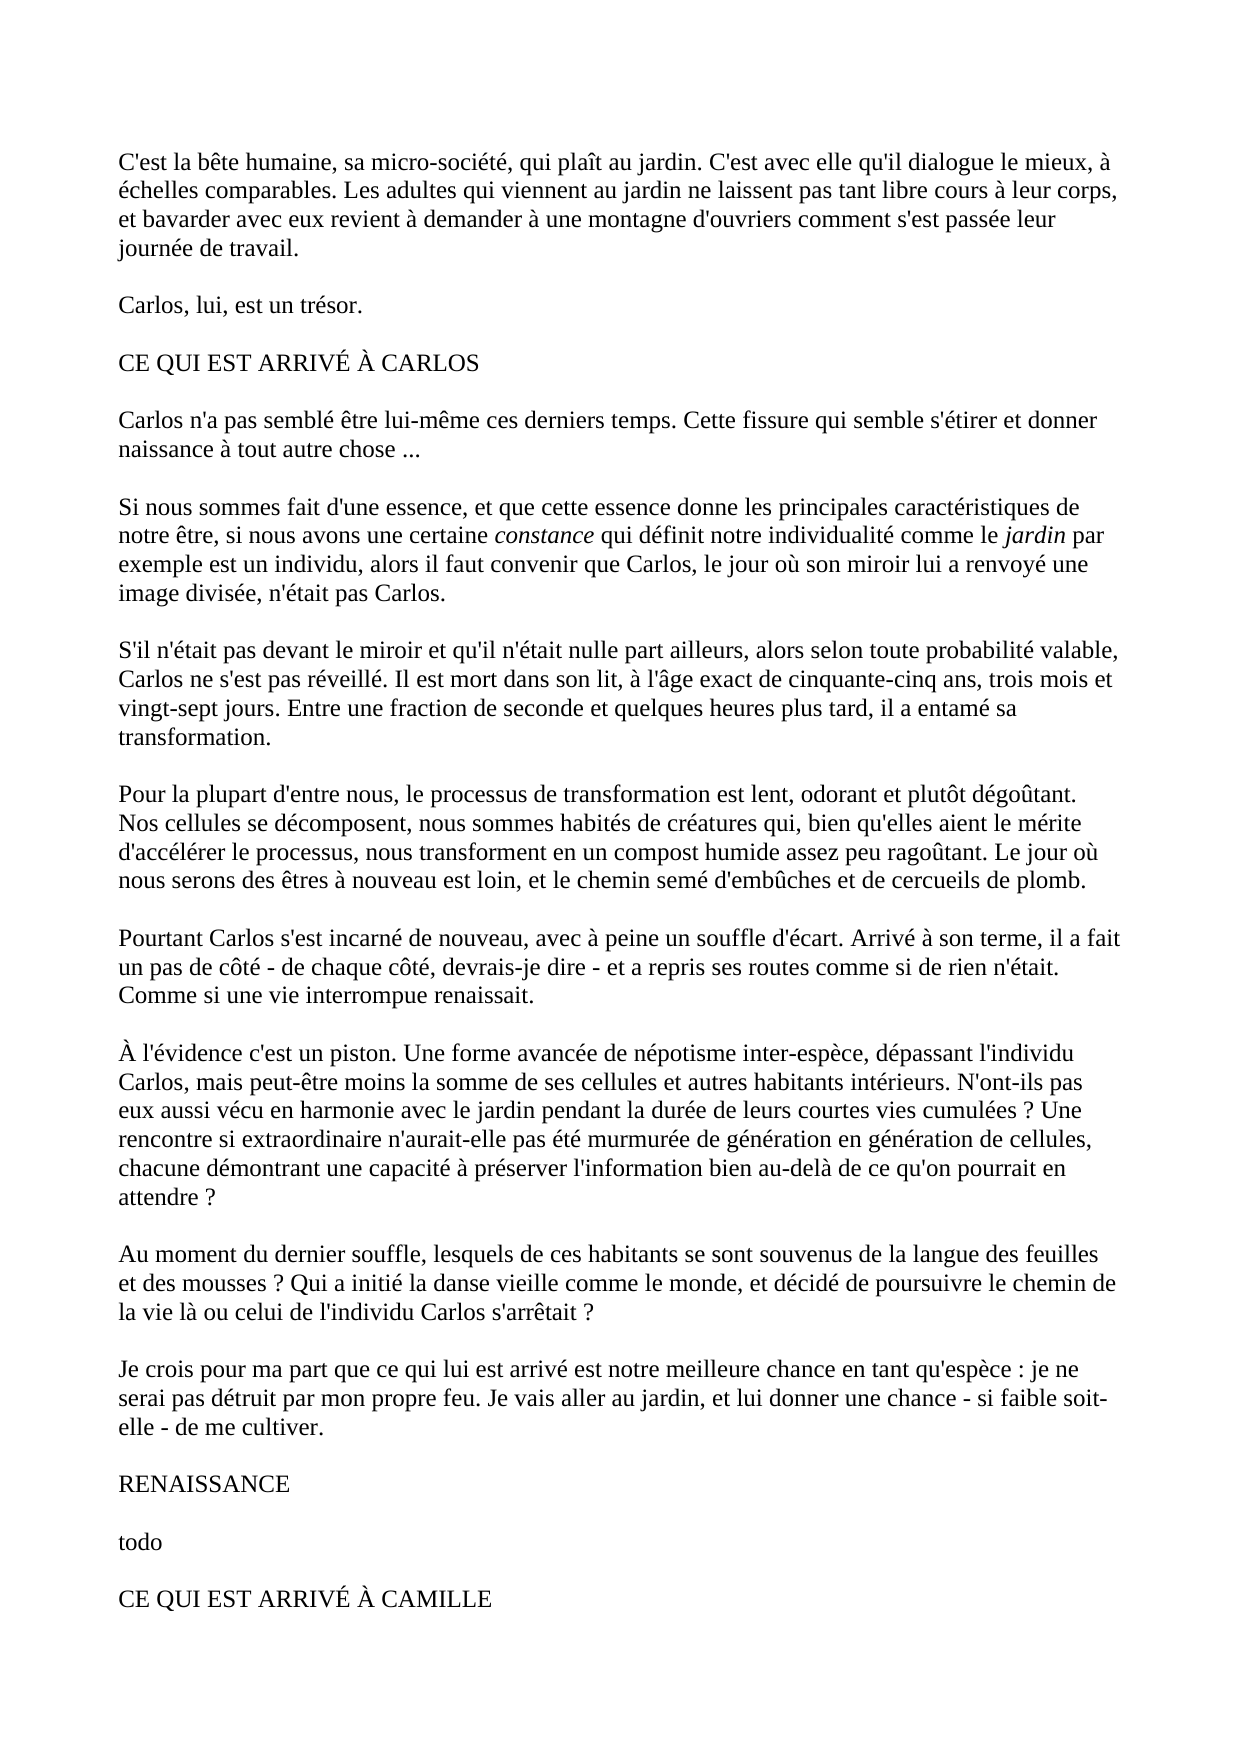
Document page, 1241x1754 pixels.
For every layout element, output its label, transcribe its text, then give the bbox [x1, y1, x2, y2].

text C'est la bête humaine, sa micro-société, qui plaît au jardin. C'est avec elle qu'il dialogue le mieux, à échelles comparables. Les adultes qui viennent au jardin ne laissent pas tant libre cours à leur corps, et bavarder avec eux revient à demander à une montagne d'ouvriers comment s'est passée leur journée de travail. [118, 147, 1122, 262]
text S'il n'était pas devant le miroir et qu'il n'était nulle part ailleurs, alors selon toute probabilité valable, Carlos ne s'est pas réveillé. Il est mort dans son lit, à l'âge exact de cinquante-cinq ans, trois mois et vingt-sept jours. Entre une fraction de seconde et quelques heures plus tard, il a entamé sa transformation. [118, 636, 1122, 751]
text Carlos, lui, est un trésor. [118, 291, 1122, 319]
text Carlos n'a pas semblé être lui-même ces derniers temps. Cette fissure qui semble s'étirer et donner naissance à tout autre chose ... [118, 406, 1122, 463]
text todo [118, 1527, 1122, 1556]
text RENAISSANCE [118, 1469, 1122, 1498]
text Au moment du dernier souffle, lesquels de ces habitants se sont souvenus de la langue des feuilles et des mousses ? Qui a initié la danse vieille comme le monde, et décidé de poursuivre le chemin de la vie là ou celui de l'individu Carlos s'arrêtait ? [118, 1239, 1122, 1326]
text À l'évidence c'est un piston. Une forme avancée de népotisme inter-espèce, dépassant l'individu Carlos, mais peut-être moins la somme de ses cellules et autres habitants intérieurs. N'ont-ils pas eux aussi vécu en harmonie avec le jardin pendant la durée de leurs courtes vies cumulées ? Une rencontre si extraordinaire n'aurait-elle pas été murmurée de génération en génération de cellules, chacune démontrant une capacité à préserver l'information bien au-delà de ce qu'on pourrait en attendre ? [118, 1038, 1122, 1211]
text CE QUI EST ARRIVÉ À CARLOS [118, 348, 1122, 377]
text Je crois pour ma part que ce qui lui est arrivé est notre meilleure chance en tant qu'espèce : je ne serai pas détruit par mon propre feu. Je vais aller au jardin, et lui donner une chance - si faible soit-elle - de me cultiver. [118, 1354, 1122, 1441]
text Pour la plupart d'entre nous, le processus de transformation est lent, odorant et plutôt dégoûtant. Nos cellules se décomposent, nous sommes habités de créatures qui, bien qu'elles aient le mérite d'accélérer le processus, nous transforment en un compost humide assez peu ragoûtant. Le jour où nous serons des êtres à nouveau est loin, et le chemin semé d'embûches et de cercueils de plomb. [118, 779, 1122, 894]
text Si nous sommes fait d'une essence, et que cette essence donne les principales caractéristiques de notre être, si nous avons une certaine constance qui définit notre individualité comme le jardin par exemple est un individu, alors il faut convenir que Carlos, le jour où son miroir lui a renvoyé une image divisée, n'était pas Carlos. [118, 492, 1122, 607]
text CE QUI EST ARRIVÉ À CAMILLE [118, 1584, 1122, 1613]
text Pourtant Carlos s'est incarné de nouveau, avec à peine un souffle d'écart. Arrivé à son terme, il a fait un pas de côté - de chaque côté, devrais-je dire - et a repris ses routes comme si de rien n'était. Comme si une vie interrompue renaissait. [118, 923, 1122, 1009]
